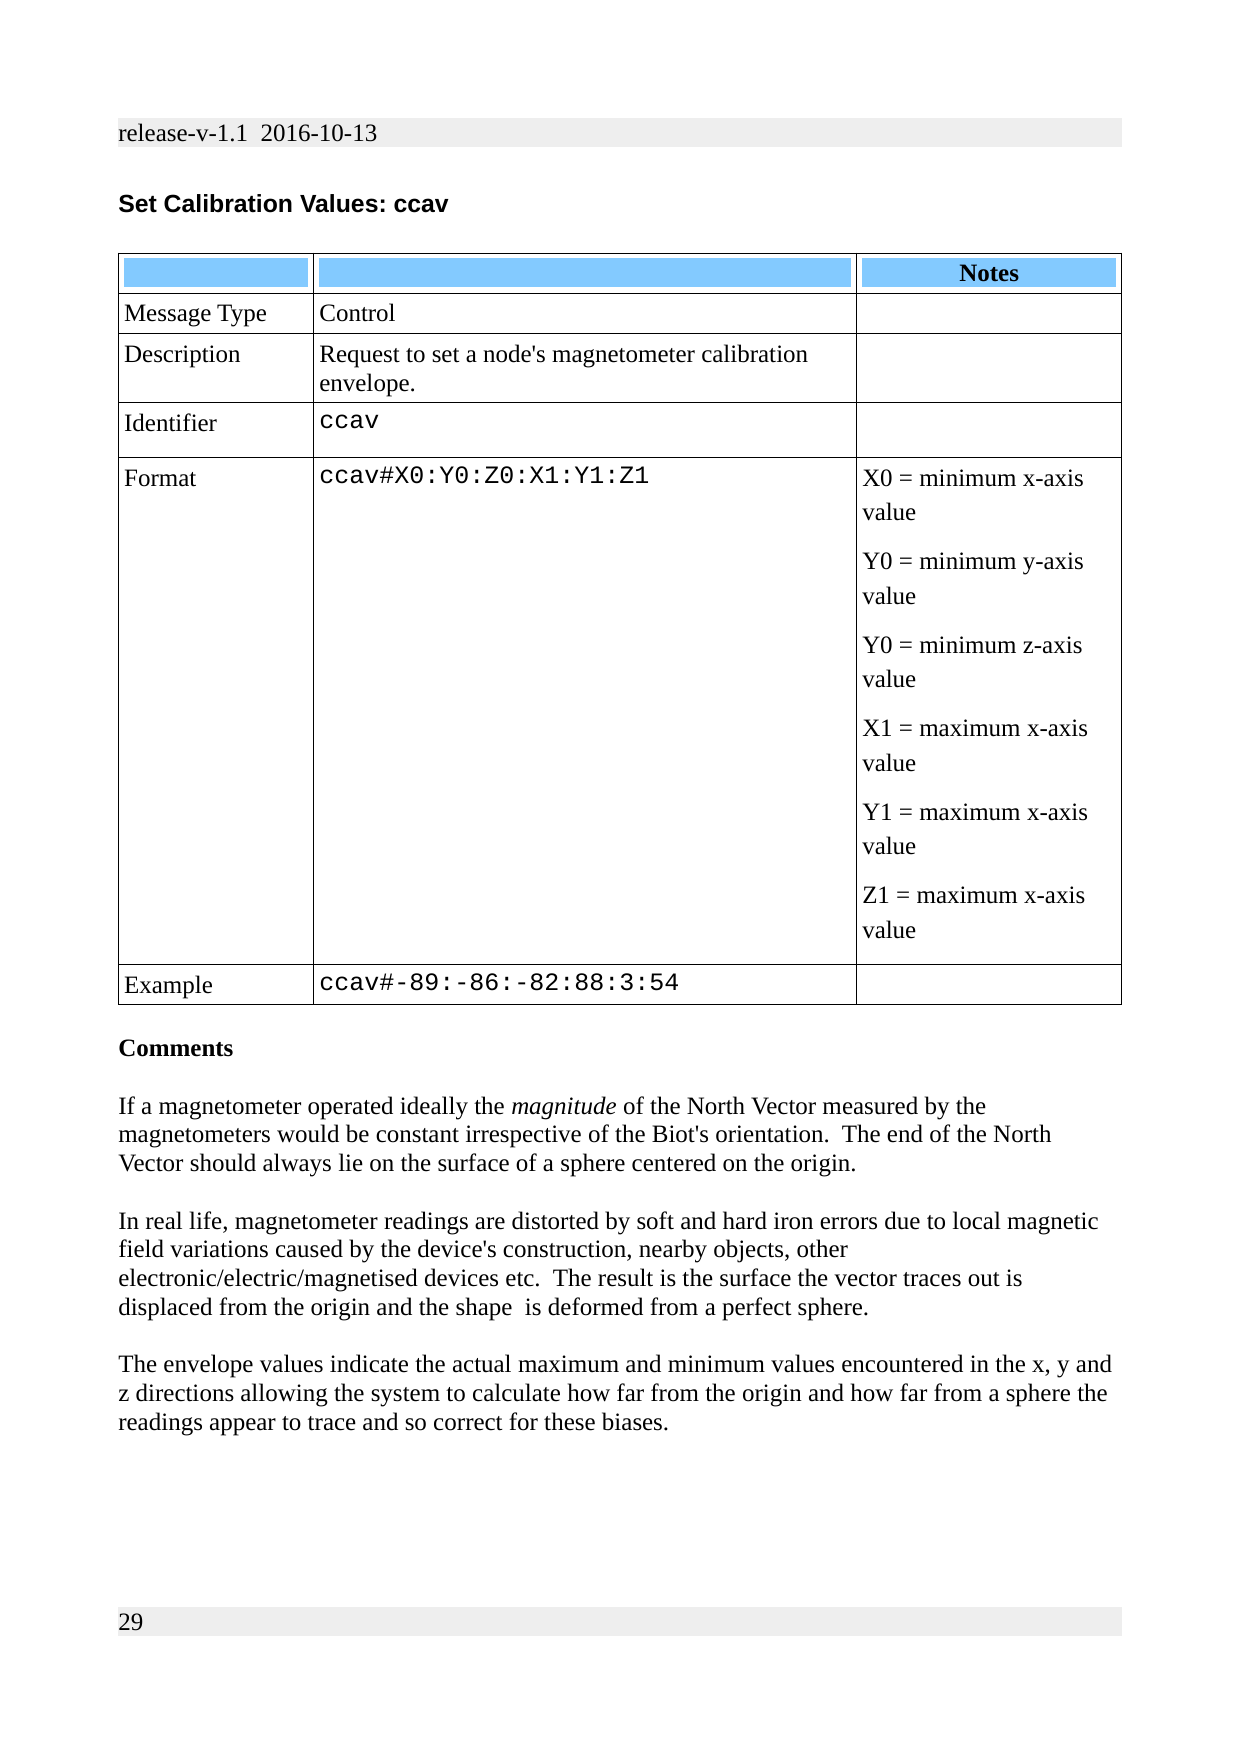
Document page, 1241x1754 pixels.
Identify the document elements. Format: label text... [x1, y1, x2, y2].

table_cell Message Type [119, 294, 313, 333]
table_cell [857, 965, 1121, 1004]
table_header [314, 254, 856, 293]
table_cell Control [314, 294, 856, 333]
table_header [119, 254, 313, 293]
table_cell Request to set a node's magnetometer calibration envelope. [314, 334, 856, 402]
table_cell ccav#-89:-86:-82:88:3:54 [314, 965, 856, 1004]
text Comments [118, 1033, 1122, 1062]
text If a magnetometer operated ideally the magnitude of the North Vector measured by the magnetometers would be constant irrespective of the Biot's orientation. The end of the North Vector should always lie on the surface of a sphere centered on the origin. [118, 1091, 1122, 1177]
table_header Notes [857, 254, 1121, 293]
table_cell Format [119, 458, 313, 964]
table_cell X0 = minimum x-axis value Y0 = minimum y-axis value Y0 = minimum z-axis value X1 = maximum x-axis value Y1 = maximum x-axis value Z1 = maximum x-axis value [857, 458, 1121, 964]
subtitle Set Calibration Values: ccav [118, 189, 1122, 217]
table_cell [857, 294, 1121, 333]
table_cell Example [119, 965, 313, 1004]
table_cell ccav [314, 403, 856, 457]
text The envelope values indicate the actual maximum and minimum values encountered in the x, y and z directions allowing the system to calculate how far from the origin and how far from a sphere the readings appear to trace and so correct for these biases. [118, 1349, 1122, 1436]
table_cell Identifier [119, 403, 313, 457]
table_cell [857, 334, 1121, 402]
table_cell [857, 403, 1121, 457]
table_cell Description [119, 334, 313, 402]
table_cell ccav#X0:Y0:Z0:X1:Y1:Z1 [314, 458, 856, 964]
text In real life, magnetometer readings are distorted by soft and hard iron errors due to local magnetic field variations caused by the device's construction, nearby objects, other electronic/electric/magnetised devices etc. The result is the surface the vector traces out is displaced from the origin and the shape is deformed from a perfect sphere. [118, 1206, 1122, 1321]
